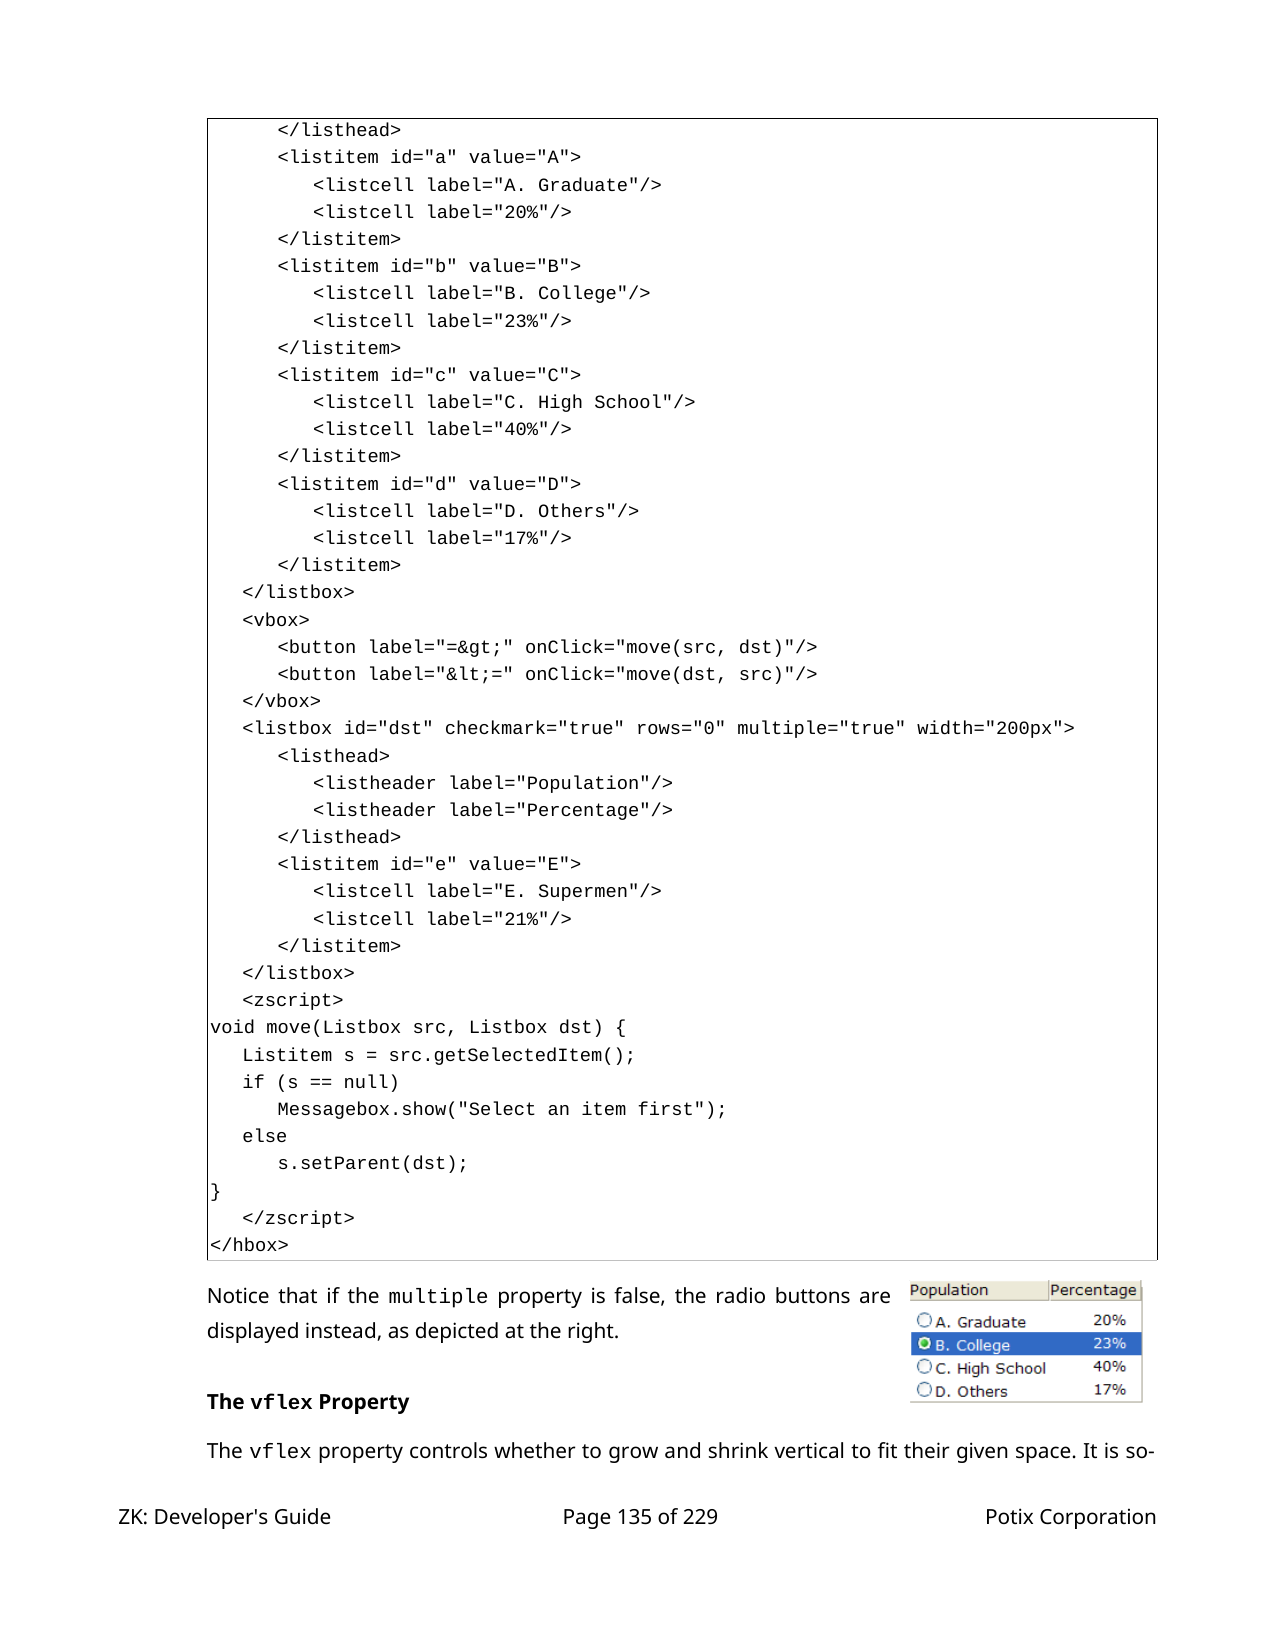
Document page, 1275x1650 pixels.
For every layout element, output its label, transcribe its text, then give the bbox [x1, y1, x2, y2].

text </listbox> [208, 580, 1157, 604]
text <listcell label="40%"/> [208, 417, 1157, 441]
subtitle The vflex Property [207, 1387, 1157, 1416]
text if (s == null) [208, 1070, 1157, 1094]
text <zscript> [208, 988, 1157, 1012]
text </vbox> [208, 689, 1157, 713]
text </listhead> [208, 119, 1157, 142]
text <listheader label="Percentage"/> [208, 798, 1157, 822]
text <listitem id="d" value="D"> [208, 472, 1157, 496]
text s.setParent(dst); [208, 1151, 1157, 1176]
text else [208, 1124, 1157, 1148]
text } [208, 1178, 1157, 1203]
text <listheader label="Population"/> [208, 771, 1157, 795]
text </listhead> [208, 825, 1157, 849]
text The vflex property controls whether to grow and shrink vertical to fit their given space. It is so- [207, 1436, 1157, 1465]
text <button label="&lt;=" onClick="move(dst, src)"/> [208, 662, 1157, 686]
text </listitem> [208, 227, 1157, 251]
text <listbox id="dst" checkmark="true" rows="0" multiple="true" width="200px"> [208, 716, 1157, 741]
text <listitem id="a" value="A"> [208, 145, 1157, 169]
text Listitem s = src.getSelectedItem(); [208, 1042, 1157, 1067]
text </hbox> [208, 1233, 1157, 1260]
picture [909, 1280, 1144, 1405]
text <listcell label="20%"/> [208, 200, 1157, 224]
text </zscript> [208, 1206, 1157, 1230]
text </listitem> [208, 934, 1157, 958]
text Notice that if the multiple property is false, the radio buttons are displayed instead, as depicted at the right. [207, 1281, 909, 1344]
text <listcell label="E. Supermen"/> [208, 879, 1157, 904]
text <listcell label="C. High School"/> [208, 390, 1157, 414]
text <button label="=&gt;" onClick="move(src, dst)"/> [208, 635, 1157, 659]
text </listitem> [208, 336, 1157, 360]
text <listitem id="e" value="E"> [208, 852, 1157, 876]
text </listitem> [208, 553, 1157, 577]
text Messagebox.show("Select an item first"); [208, 1097, 1157, 1121]
text <listcell label="17%"/> [208, 526, 1157, 550]
text <listcell label="B. College"/> [208, 281, 1157, 306]
text <listcell label="A. Graduate"/> [208, 172, 1157, 197]
text <listcell label="23%"/> [208, 308, 1157, 333]
text </listbox> [208, 961, 1157, 985]
text <listitem id="b" value="B"> [208, 254, 1157, 278]
text <vbox> [208, 607, 1157, 632]
text </listitem> [208, 444, 1157, 469]
text void move(Listbox src, Listbox dst) { [208, 1015, 1157, 1039]
text <listhead> [208, 743, 1157, 768]
text <listitem id="c" value="C"> [208, 363, 1157, 387]
text <listcell label="D. Others"/> [208, 499, 1157, 523]
text <listcell label="21%"/> [208, 907, 1157, 931]
